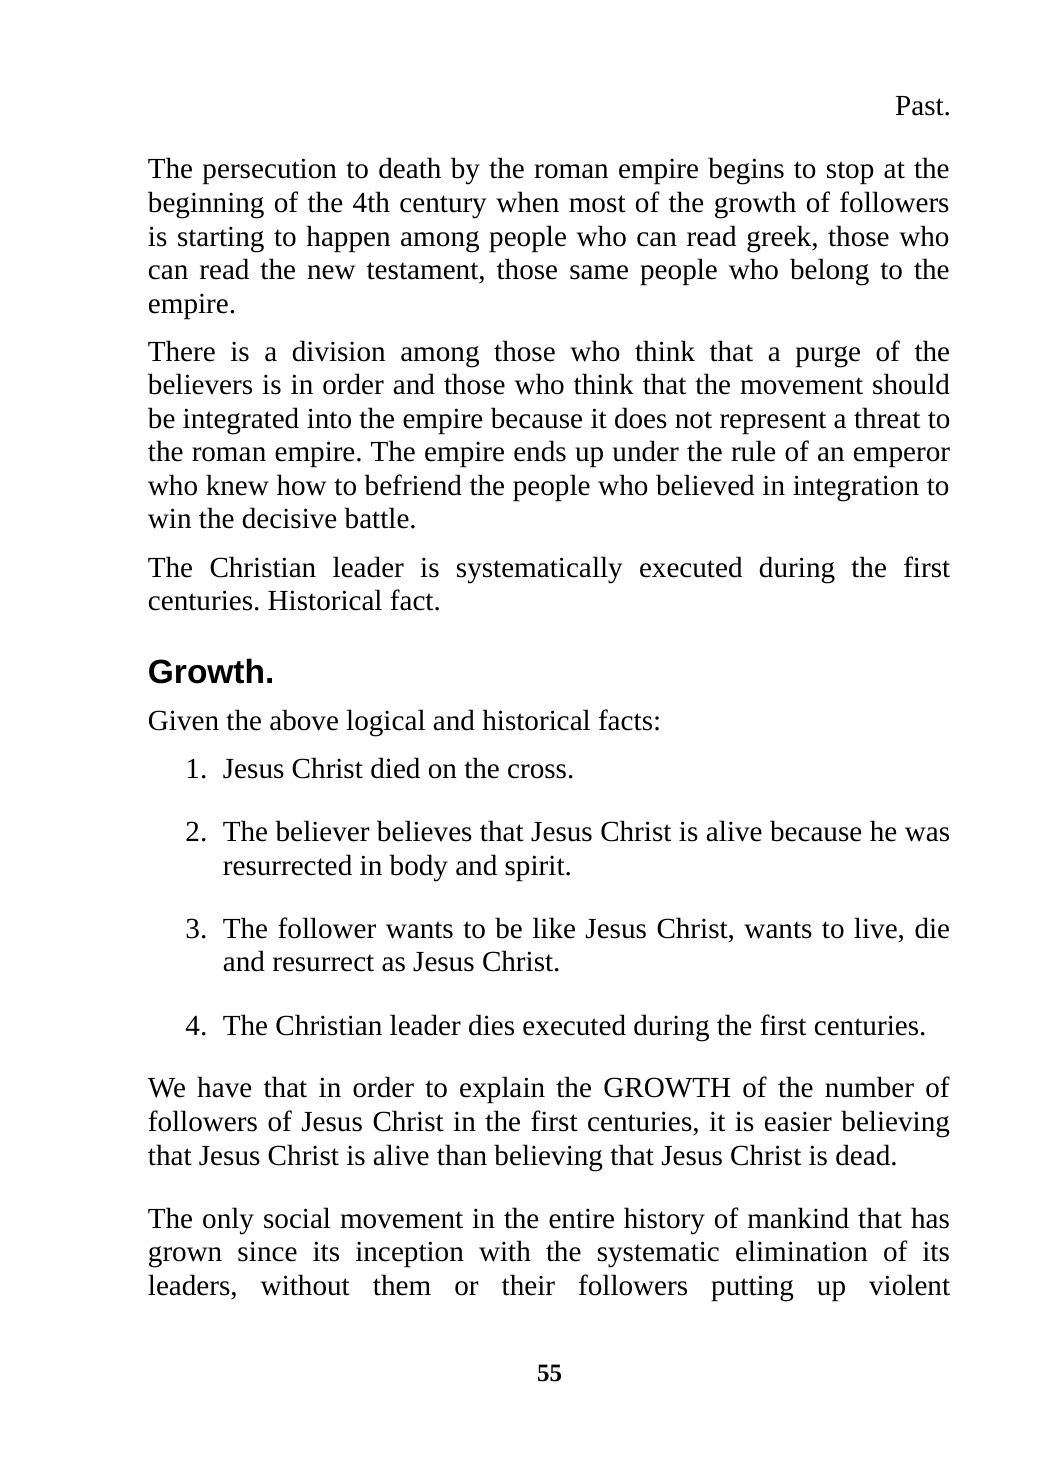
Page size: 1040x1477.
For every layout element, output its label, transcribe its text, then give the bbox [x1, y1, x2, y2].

list The believer believes that Jesus Christ is alive because he was resurrected in body and spirit. [185, 814, 951, 882]
subtitle Growth. [148, 652, 951, 691]
text There is a division among those who think that a purge of the believers is in order and those who think that the movement should be integrated into the empire because it does not represent a threat to the roman empire. The empire ends up under the rule of an emperor who knew how to befriend the people who believed in integration to win the decisive battle. [148, 334, 951, 535]
text The only social movement in the entire history of mankind that has grown since its inception with the systematic elimination of its leaders, without them or their followers putting up violent [148, 1201, 951, 1301]
text The Christian leader is systematically executed during the first centuries. Historical fact. [148, 550, 951, 617]
text We have that in order to explain the GROWTH of the number of followers of Jesus Christ in the first centuries, it is easier believing that Jesus Christ is alive than believing that Jesus Christ is dead. [148, 1071, 951, 1171]
list Jesus Christ died on the cross. [185, 751, 951, 785]
list The Christian leader dies executed during the first centuries. [185, 1008, 951, 1041]
text The persecution to death by the roman empire begins to stop at the beginning of the 4th century when most of the growth of followers is starting to happen among people who can read greek, those who can read the new testament, those same people who belong to the empire. [148, 152, 951, 319]
list The follower wants to be like Jesus Christ, wants to live, die and resurrect as Jesus Christ. [185, 911, 951, 978]
text Given the above logical and historical facts: [148, 703, 951, 737]
